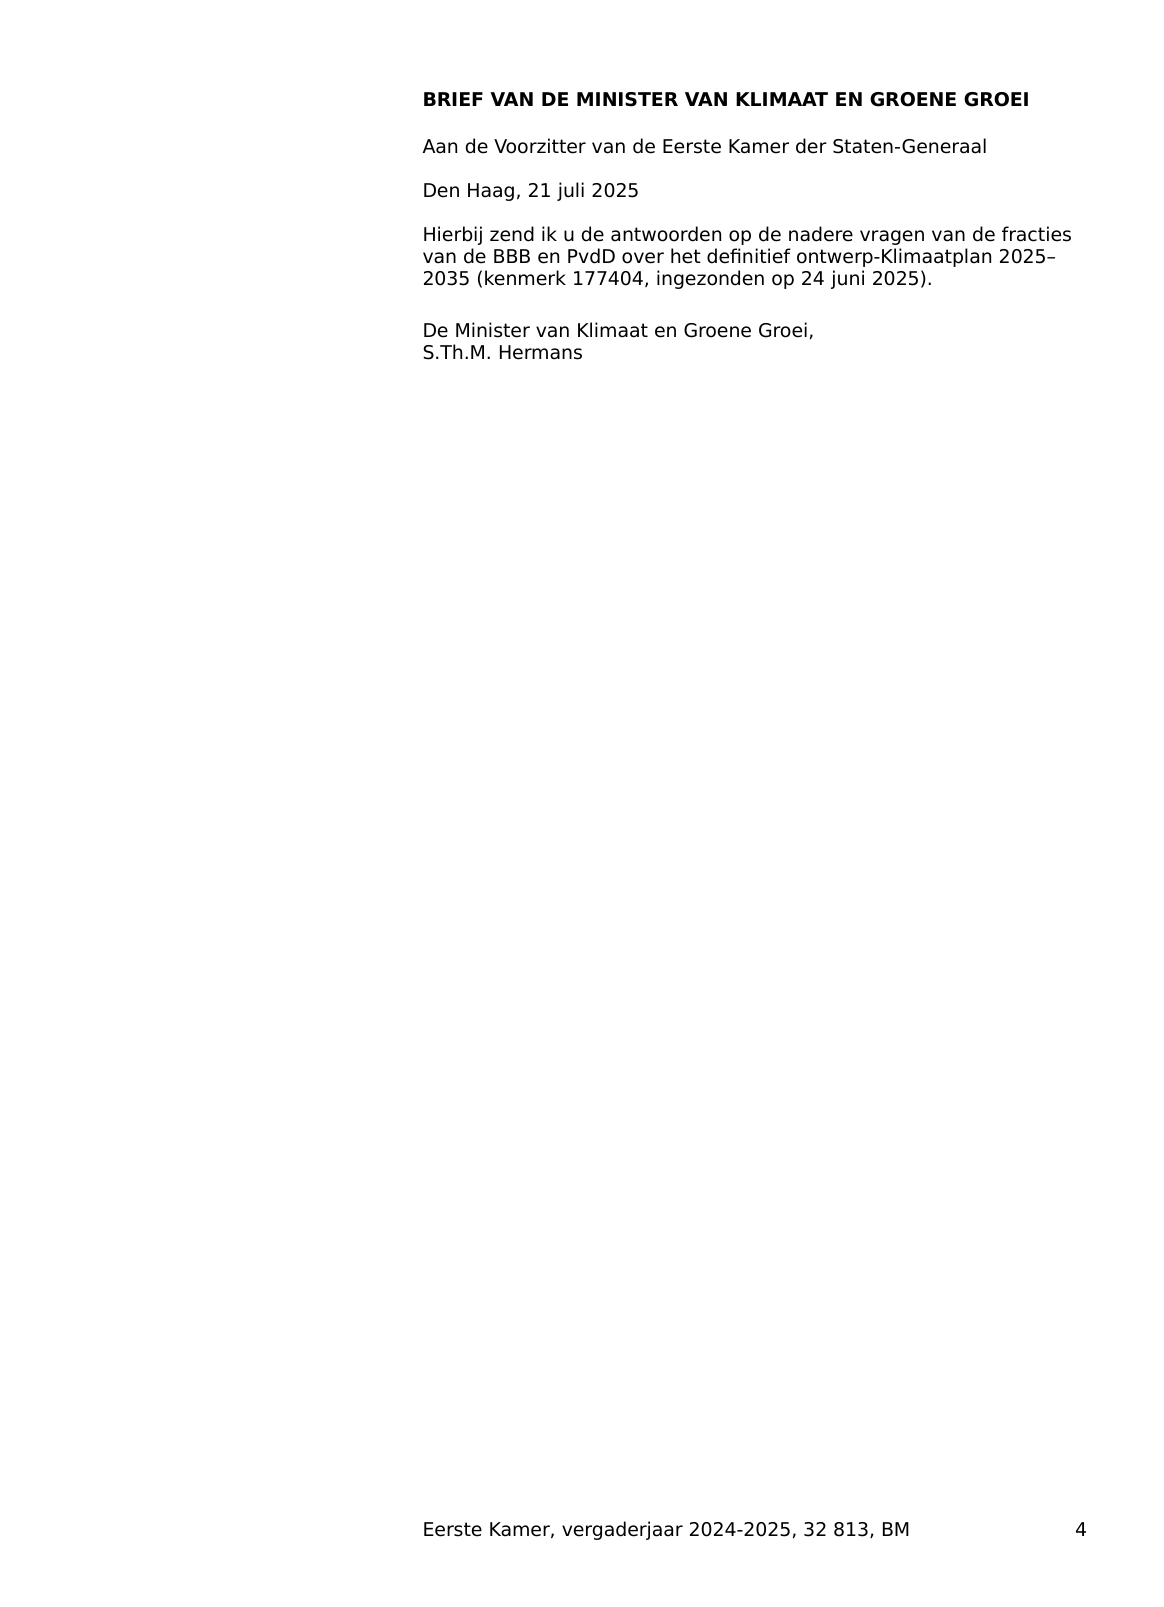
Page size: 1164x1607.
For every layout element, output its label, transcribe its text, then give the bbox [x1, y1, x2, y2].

text Den Haag, 21 juli 2025 [422, 180, 1087, 202]
subtitle BRIEF VAN DE MINISTER VAN KLIMAAT EN GROENE GROEI [422, 89, 1087, 111]
text Hierbij zend ik u de antwoorden op de nadere vragen van de fracties van de BBB en PvdD over het definitief ontwerp-Klimaatplan 2025–2035 (kenmerk 177404, ingezonden op 24 juni 2025). [422, 224, 1087, 290]
text Aan de Voorzitter van de Eerste Kamer der Staten-Generaal [422, 136, 1087, 158]
text De Minister van Klimaat en Groene Groei, S.Th.M. Hermans [422, 320, 1087, 364]
